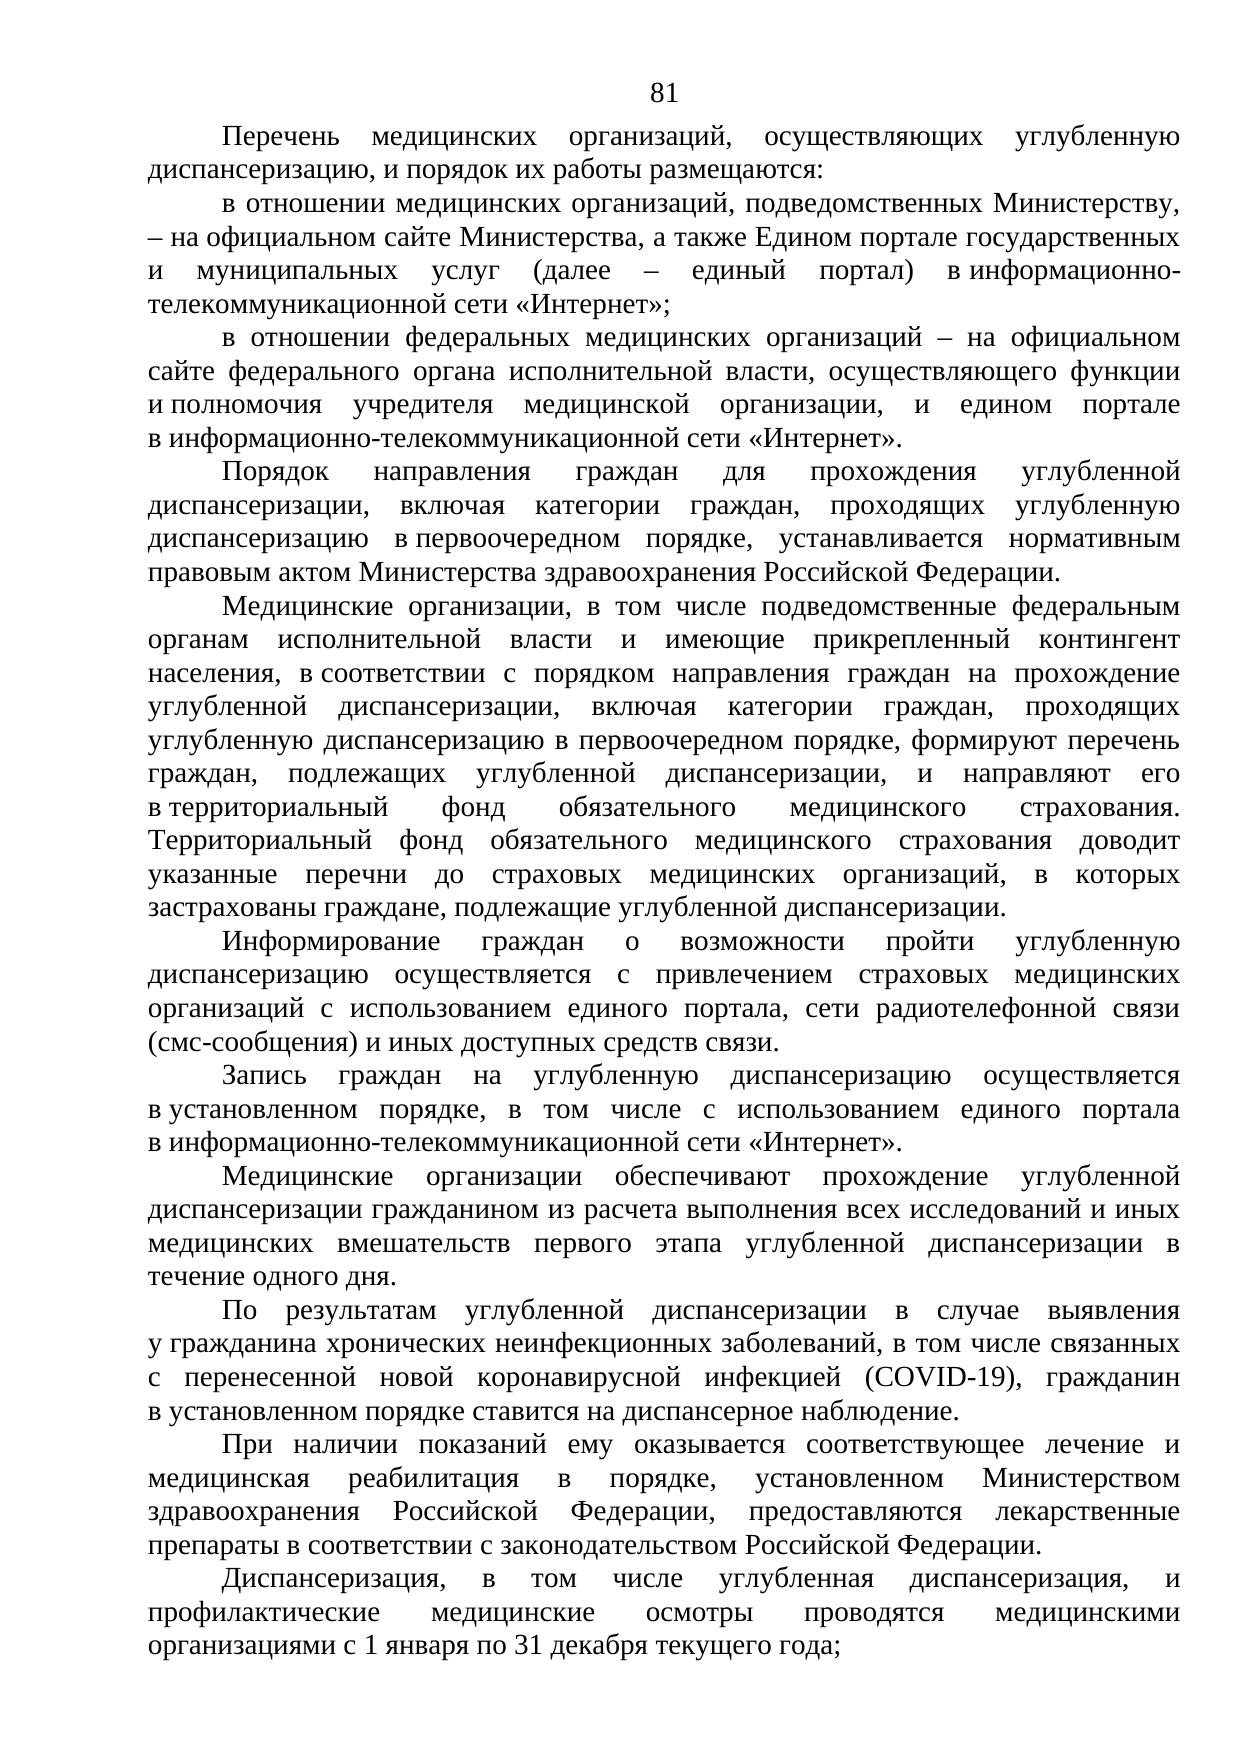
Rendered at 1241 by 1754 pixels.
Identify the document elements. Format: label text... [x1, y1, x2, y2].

text Медицинские организации обеспечивают прохождение углубленной диспансеризации гражданином из расчета выполнения всех исследований и иных медицинских вмешательств первого этапа углубленной диспансеризации в течение одного дня. [148, 1158, 1181, 1292]
text Порядок направления граждан для прохождения углубленной диспансеризации, включая категории граждан, проходящих углубленную диспансеризацию в первоочередном порядке, устанавливается нормативным правовым актом Министерства здравоохранения Российской Федерации. [148, 453, 1181, 588]
text Диспансеризация, в том числе углубленная диспансеризация, и профилактические медицинские осмотры проводятся медицинскими организациями с 1 января по 31 декабря текущего года; [148, 1560, 1181, 1661]
text Информирование граждан о возможности пройти углубленную диспансеризацию осуществляется с привлечением страховых медицинских организаций с использованием единого портала, сети радиотелефонной связи (смс‑сообщения) и иных доступных средств связи. [148, 923, 1181, 1057]
text Запись граждан на углубленную диспансеризацию осуществляется в установленном порядке, в том числе с использованием единого портала в информационно-телекоммуникационной сети «Интернет». [148, 1057, 1181, 1158]
text При наличии показаний ему оказывается соответствующее лечение и медицинская реабилитация в порядке, установленном Министерством здравоохранения Российской Федерации, предоставляются лекарственные препараты в соответствии с законодательством Российской Федерации. [148, 1426, 1181, 1560]
text Перечень медицинских организаций, осуществляющих углубленную диспансеризацию, и порядок их работы размещаются: [148, 118, 1181, 185]
text в отношении федеральных медицинских организаций – на официальном сайте федерального органа исполнительной власти, осуществляющего функции и полномочия учредителя медицинской организации, и едином портале в информационно-телекоммуникационной сети «Интернет». [148, 319, 1181, 453]
text в отношении медицинских организаций, подведомственных Министерству, – на официальном сайте Министерства, а также Едином портале государственных и муниципальных услуг (далее – единый портал) в информационно-телекоммуникационной сети «Интернет»; [148, 185, 1181, 319]
text По результатам углубленной диспансеризации в случае выявления у гражданина хронических неинфекционных заболеваний, в том числе связанных с перенесенной новой коронавирусной инфекцией (COVID-19), гражданин в установленном порядке ставится на диспансерное наблюдение. [148, 1292, 1181, 1426]
text Медицинские организации, в том числе подведомственные федеральным органам исполнительной власти и имеющие прикрепленный контингент населения, в соответствии с порядком направления граждан на прохождение углубленной диспансеризации, включая категории граждан, проходящих углубленную диспансеризацию в первоочередном порядке, формируют перечень граждан, подлежащих углубленной диспансеризации, и направляют его в территориальный фонд обязательного медицинского страхования. Территориальный фонд обязательного медицинского страхования доводит указанные перечни до страховых медицинских организаций, в которых застрахованы граждане, подлежащие углубленной диспансеризации. [148, 588, 1181, 923]
